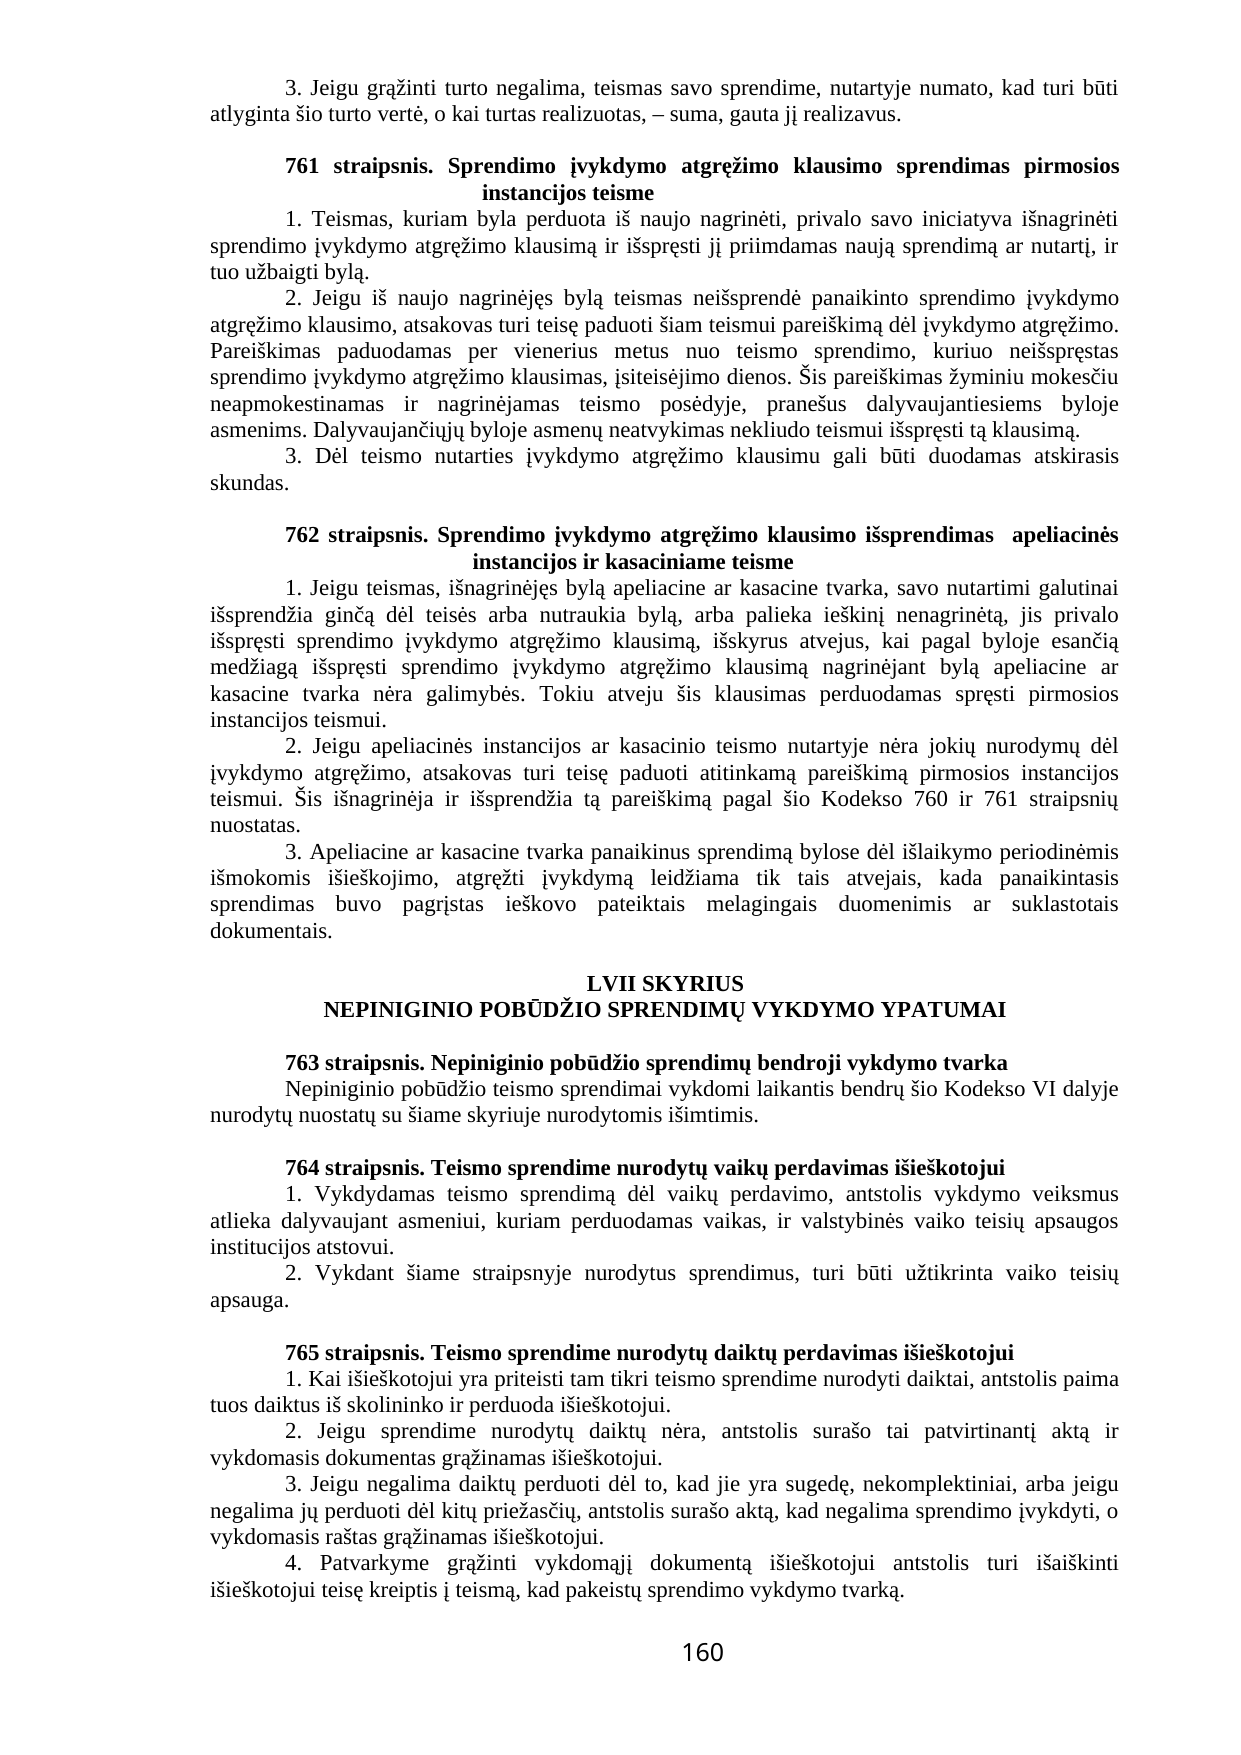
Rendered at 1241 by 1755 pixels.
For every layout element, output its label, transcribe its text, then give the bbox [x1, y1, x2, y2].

text 761 straipsnis. Sprendimo įvykdymo atgręžimo klausimo sprendimas pirmosios instancijos teisme [285, 153, 1120, 205]
text Nepiniginio pobūdžio teismo sprendimai vykdomi laikantis bendrų šio Kodekso VI dalyje nurodytų nuostatų su šiame skyriuje nurodytomis išimtimis. [210, 1075, 1120, 1128]
text 3. Dėl teismo nutarties įvykdymo atgręžimo klausimu gali būti duodamas atskirasis skundas. [210, 442, 1120, 495]
text 762 straipsnis. Sprendimo įvykdymo atgręžimo klausimo išsprendimas apeliacinės instancijos ir kasaciniame teisme [285, 522, 1120, 574]
text 764 straipsnis. Teismo sprendime nurodytų vaikų perdavimas išieškotojui [210, 1154, 1120, 1180]
text 2. Jeigu sprendime nurodytų daiktų nėra, antstolis surašo tai patvirtinantį aktą ir vykdomasis dokumentas grąžinamas išieškotojui. [210, 1418, 1120, 1470]
text NEPINIGINIO POBŪDŽIO SPRENDIMŲ VYKDYMO YPATUMAI [210, 996, 1120, 1022]
text 2. Jeigu iš naujo nagrinėjęs bylą teismas neišsprendė panaikinto sprendimo įvykdymo atgręžimo klausimo, atsakovas turi teisę paduoti šiam teismui pareiškimą dėl įvykdymo atgręžimo. Pareiškimas paduodamas per vienerius metus nuo teismo sprendimo, kuriuo neišspręstas sprendimo įvykdymo atgręžimo klausimas, įsiteisėjimo dienos. Šis pareiškimas žyminiu mokesčiu neapmokestinamas ir nagrinėjamas teismo posėdyje, pranešus dalyvaujantiesiems byloje asmenims. Dalyvaujančiųjų byloje asmenų neatvykimas nekliudo teismui išspręsti tą klausimą. [210, 284, 1120, 442]
text 1. Vykdydamas teismo sprendimą dėl vaikų perdavimo, antstolis vykdymo veiksmus atlieka dalyvaujant asmeniui, kuriam perduodamas vaikas, ir valstybinės vaiko teisių apsaugos institucijos atstovui. [210, 1180, 1120, 1259]
text 765 straipsnis. Teismo sprendime nurodytų daiktų perdavimas išieškotojui [210, 1338, 1120, 1365]
text 763 straipsnis. Nepiniginio pobūdžio sprendimų bendroji vykdymo tvarka [210, 1049, 1120, 1075]
text 2. Vykdant šiame straipsnyje nurodytus sprendimus, turi būti užtikrinta vaiko teisių apsauga. [210, 1259, 1120, 1312]
text 3. Jeigu negalima daiktų perduoti dėl to, kad jie yra sugedę, nekomplektiniai, arba jeigu negalima jų perduoti dėl kitų priežasčių, antstolis surašo aktą, kad negalima sprendimo įvykdyti, o vykdomasis raštas grąžinamas išieškotojui. [210, 1470, 1120, 1549]
text 1. Jeigu teismas, išnagrinėjęs bylą apeliacine ar kasacine tvarka, savo nutartimi galutinai išsprendžia ginčą dėl teisės arba nutraukia bylą, arba palieka ieškinį nenagrinėtą, jis privalo išspręsti sprendimo įvykdymo atgręžimo klausimą, išskyrus atvejus, kai pagal byloje esančią medžiagą išspręsti sprendimo įvykdymo atgręžimo klausimą nagrinėjant bylą apeliacine ar kasacine tvarka nėra galimybės. Tokiu atveju šis klausimas perduodamas spręsti pirmosios instancijos teismui. [210, 574, 1120, 732]
text 3. Jeigu grąžinti turto negalima, teismas savo sprendime, nutartyje numato, kad turi būti atlyginta šio turto vertė, o kai turtas realizuotas, – suma, gauta jį realizavus. [210, 73, 1120, 126]
text 1. Teismas, kuriam byla perduota iš naujo nagrinėti, privalo savo iniciatyva išnagrinėti sprendimo įvykdymo atgręžimo klausimą ir išspręsti jį priimdamas naują sprendimą ar nutartį, ir tuo užbaigti bylą. [210, 205, 1120, 284]
text 3. Apeliacine ar kasacine tvarka panaikinus sprendimą bylose dėl išlaikymo periodinėmis išmokomis išieškojimo, atgręžti įvykdymą leidžiama tik tais atvejais, kada panaikintasis sprendimas buvo pagrįstas ieškovo pateiktais melagingais duomenimis ar suklastotais dokumentais. [210, 838, 1120, 943]
text 1. Kai išieškotojui yra priteisti tam tikri teismo sprendime nurodyti daiktai, antstolis paima tuos daiktus iš skolininko ir perduoda išieškotojui. [210, 1365, 1120, 1418]
text 2. Jeigu apeliacinės instancijos ar kasacinio teismo nutartyje nėra jokių nurodymų dėl įvykdymo atgręžimo, atsakovas turi teisę paduoti atitinkamą pareiškimą pirmosios instancijos teismui. Šis išnagrinėja ir išsprendžia tą pareiškimą pagal šio Kodekso 760 ir 761 straipsnių nuostatas. [210, 732, 1120, 838]
text 4. Patvarkyme grąžinti vykdomąjį dokumentą išieškotojui antstolis turi išaiškinti išieškotojui teisę kreiptis į teismą, kad pakeistų sprendimo vykdymo tvarką. [210, 1549, 1120, 1602]
subtitle LVII SKYRIUS [210, 969, 1120, 996]
